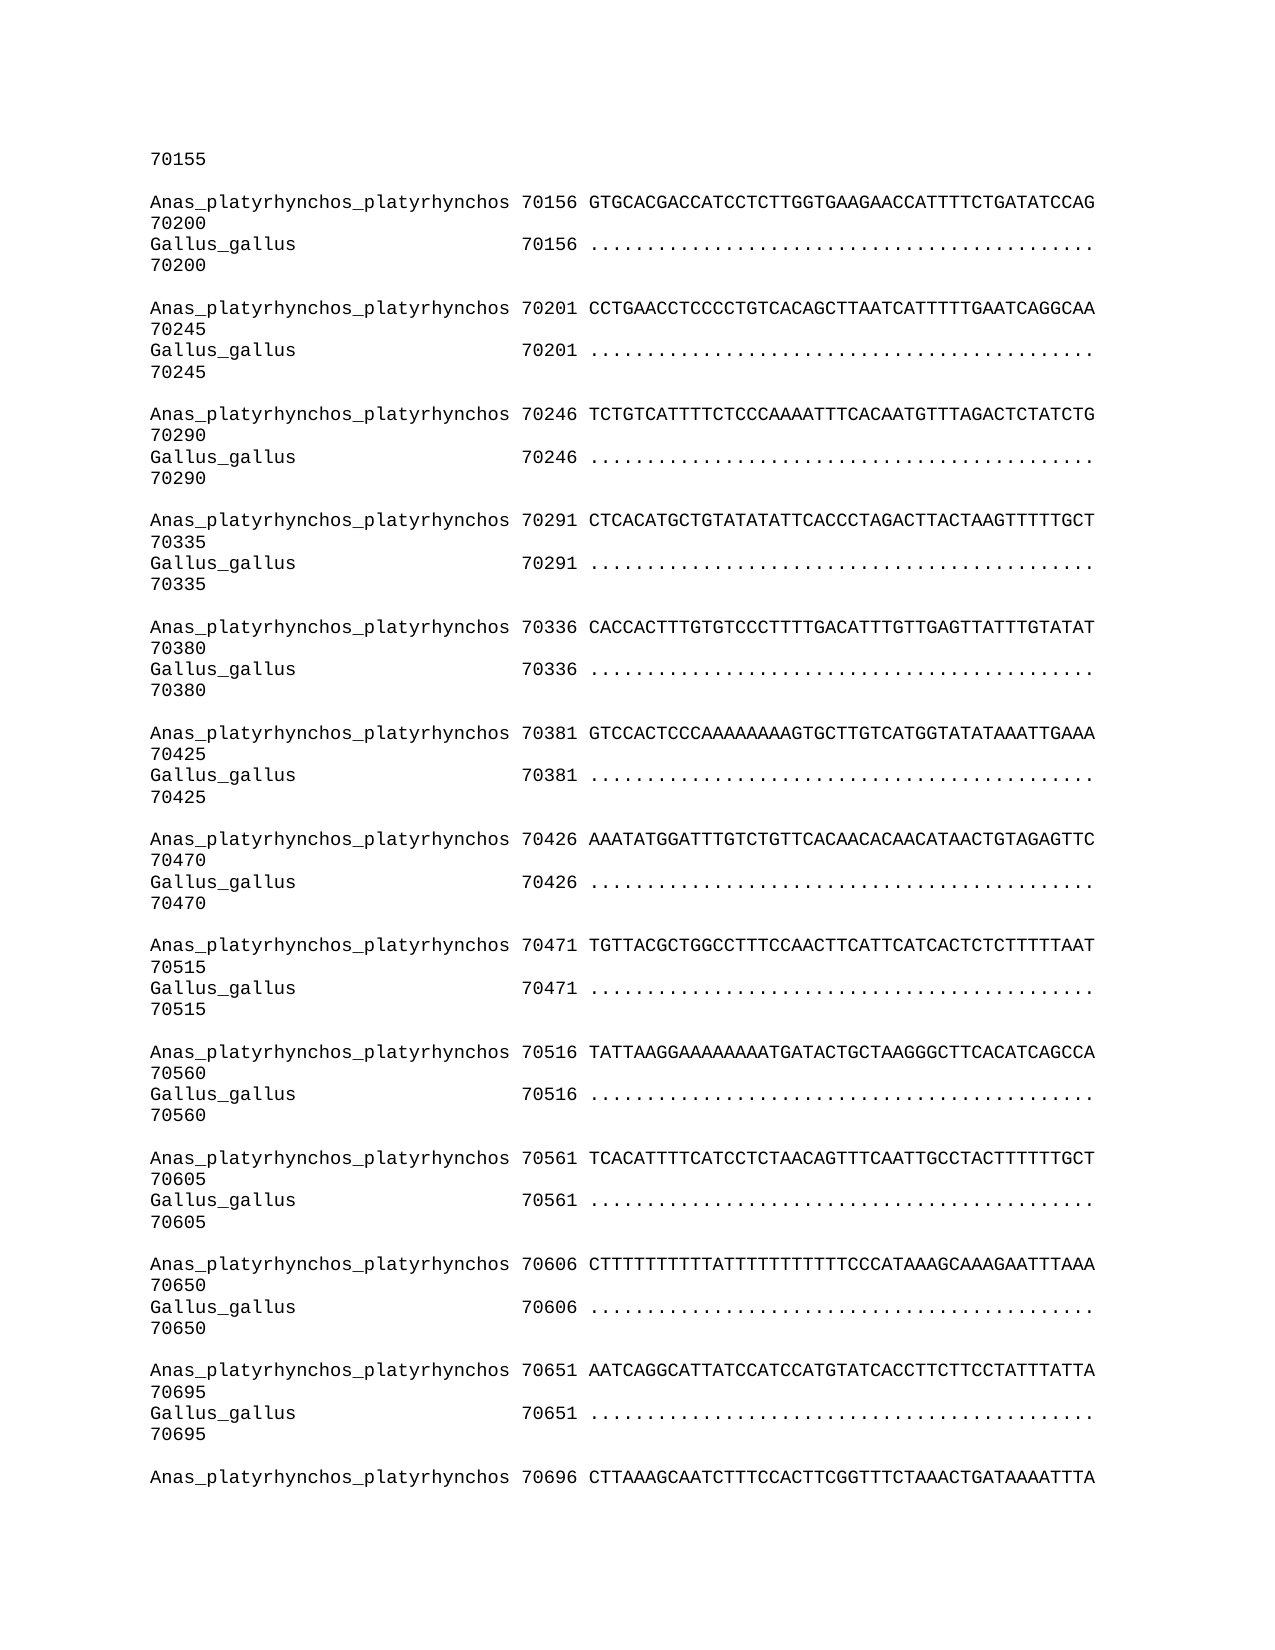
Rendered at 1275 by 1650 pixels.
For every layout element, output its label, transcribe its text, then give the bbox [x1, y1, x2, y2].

text Anas_platyrhynchos_platyrhynchos 70561 TCACATTTTCATCCTCTAACAGTTTCAATTGCCTACTTTTTTGCT 70605 [150, 1149, 1125, 1191]
text Anas_platyrhynchos_platyrhynchos 70471 TGTTACGCTGGCCTTTCCAACTTCATTCATCACTCTCTTTTTAAT 70515 [150, 936, 1125, 979]
text Gallus_gallus 70156 ............................................. 70200 [150, 235, 1125, 277]
text Gallus_gallus 70291 ............................................. 70335 [150, 554, 1125, 596]
text Anas_platyrhynchos_platyrhynchos 70291 CTCACATGCTGTATATATTCACCCTAGACTTACTAAGTTTTTGCT 70335 [150, 511, 1125, 554]
text Anas_platyrhynchos_platyrhynchos 70426 AAATATGGATTTGTCTGTTCACAACACAACATAACTGTAGAGTTC 70470 [150, 830, 1125, 872]
text Gallus_gallus 70201 ............................................. 70245 [150, 341, 1125, 384]
text Gallus_gallus 70246 ............................................. 70290 [150, 447, 1125, 490]
text Gallus_gallus 70336 ............................................. 70380 [150, 660, 1125, 702]
text Anas_platyrhynchos_platyrhynchos 70381 GTCCACTCCCAAAAAAAAGTGCTTGTCATGGTATATAAATTGAAA 70425 [150, 724, 1125, 766]
text Gallus_gallus 70606 ............................................. 70650 [150, 1297, 1125, 1340]
text Gallus_gallus 70651 ............................................. 70695 [150, 1404, 1125, 1446]
text Anas_platyrhynchos_platyrhynchos 70201 CCTGAACCTCCCCTGTCACAGCTTAATCATTTTTGAATCAGGCAA 70245 [150, 299, 1125, 341]
text Anas_platyrhynchos_platyrhynchos 70516 TATTAAGGAAAAAAAATGATACTGCTAAGGGCTTCACATCAGCCA 70560 [150, 1042, 1125, 1085]
text Anas_platyrhynchos_platyrhynchos 70246 TCTGTCATTTTCTCCCAAAATTTCACAATGTTTAGACTCTATCTG 70290 [150, 405, 1125, 447]
text Gallus_gallus 70381 ............................................. 70425 [150, 766, 1125, 809]
text Anas_platyrhynchos_platyrhynchos 70651 AATCAGGCATTATCCATCCATGTATCACCTTCTTCCTATTTATTA 70695 [150, 1361, 1125, 1404]
text Anas_platyrhynchos_platyrhynchos 70696 CTTAAAGCAATCTTTCCACTTCGGTTTCTAAACTGATAAAATTTA [150, 1467, 1125, 1489]
text Gallus_gallus 70516 ............................................. 70560 [150, 1085, 1125, 1127]
text Anas_platyrhynchos_platyrhynchos 70606 CTTTTTTTTTTATTTTTTTTTTTCCCATAAAGCAAAGAATTTAAA 70650 [150, 1255, 1125, 1297]
text Gallus_gallus 70471 ............................................. 70515 [150, 979, 1125, 1021]
text 70155 [150, 150, 1125, 171]
text Anas_platyrhynchos_platyrhynchos 70336 CACCACTTTGTGTCCCTTTTGACATTTGTTGAGTTATTTGTATAT 70380 [150, 617, 1125, 660]
text Gallus_gallus 70426 ............................................. 70470 [150, 872, 1125, 915]
text Gallus_gallus 70561 ............................................. 70605 [150, 1191, 1125, 1234]
text Anas_platyrhynchos_platyrhynchos 70156 GTGCACGACCATCCTCTTGGTGAAGAACCATTTTCTGATATCCAG 70200 [150, 192, 1125, 235]
